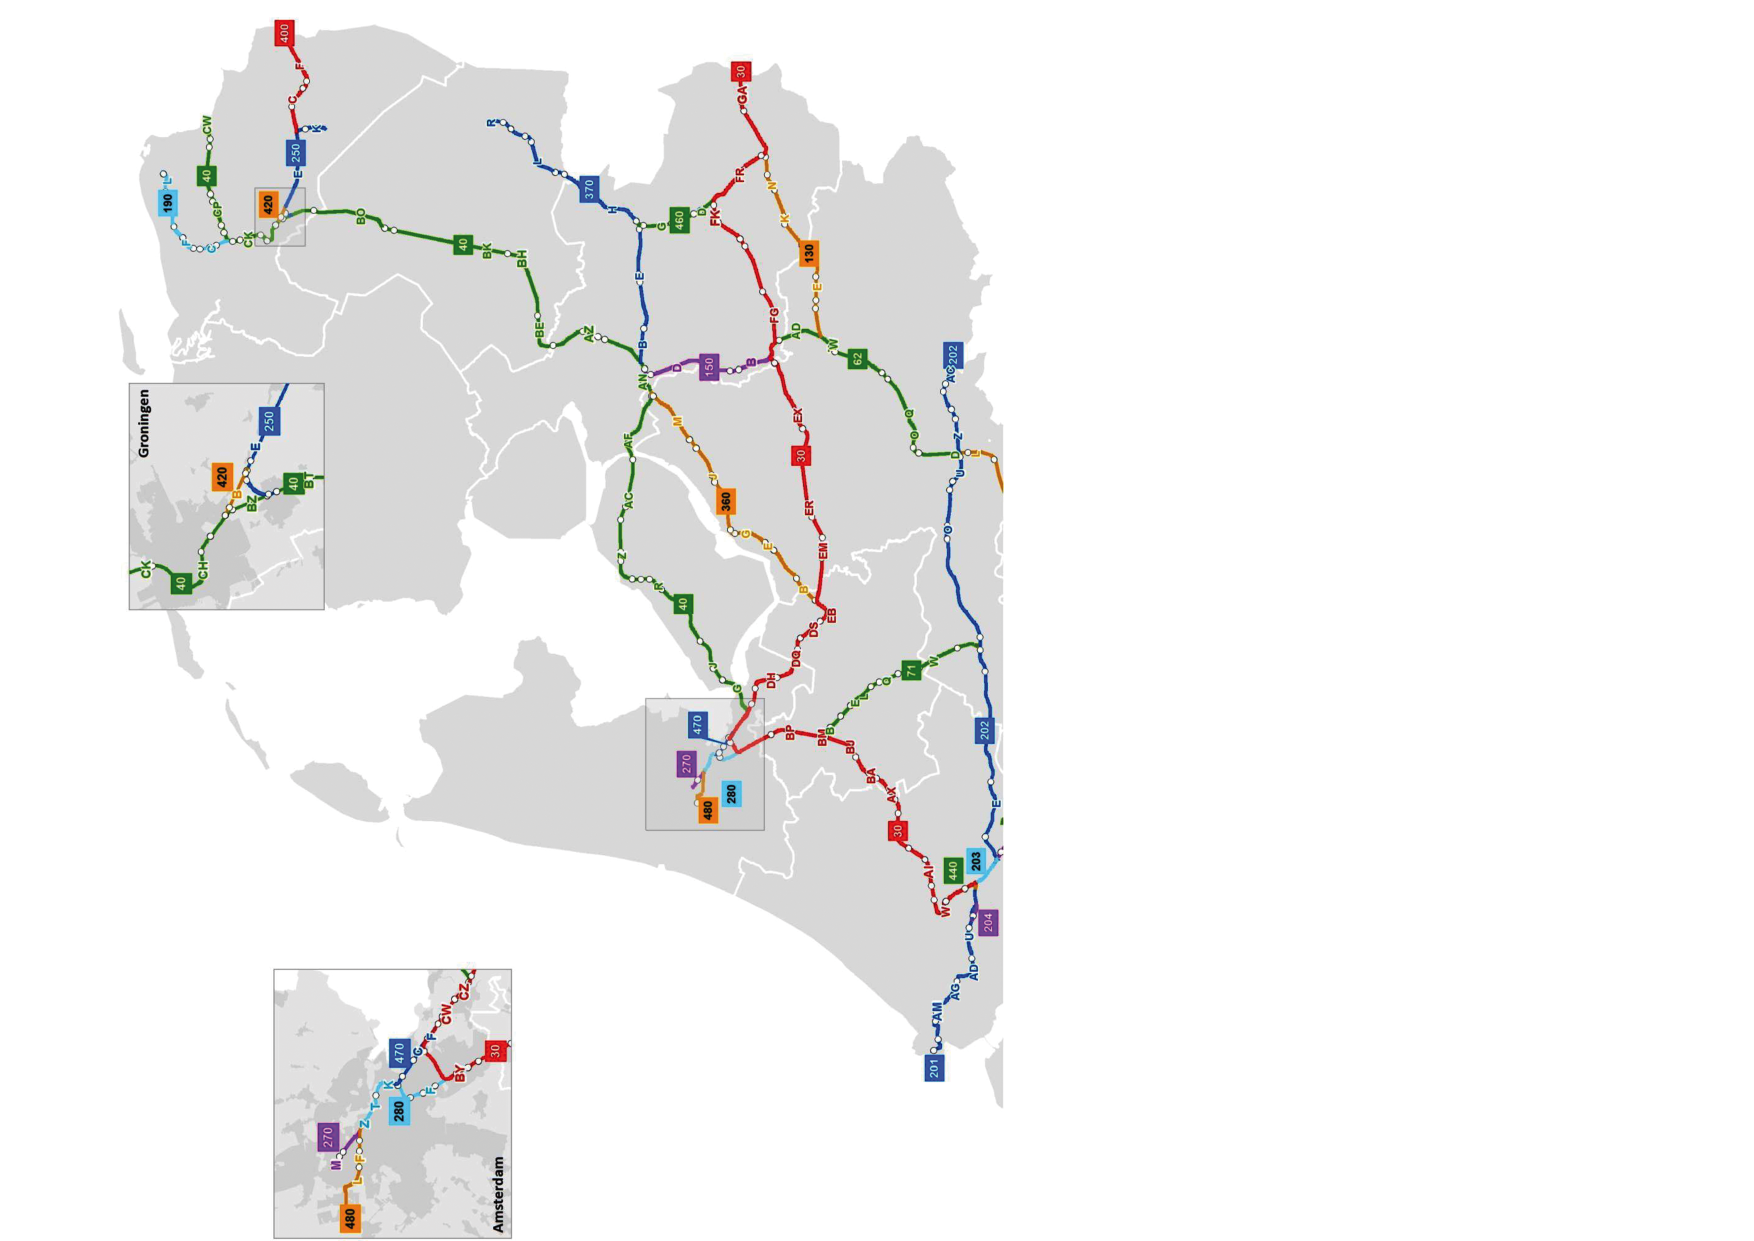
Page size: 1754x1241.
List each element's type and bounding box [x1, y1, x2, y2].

picture [118, 17, 1004, 1241]
